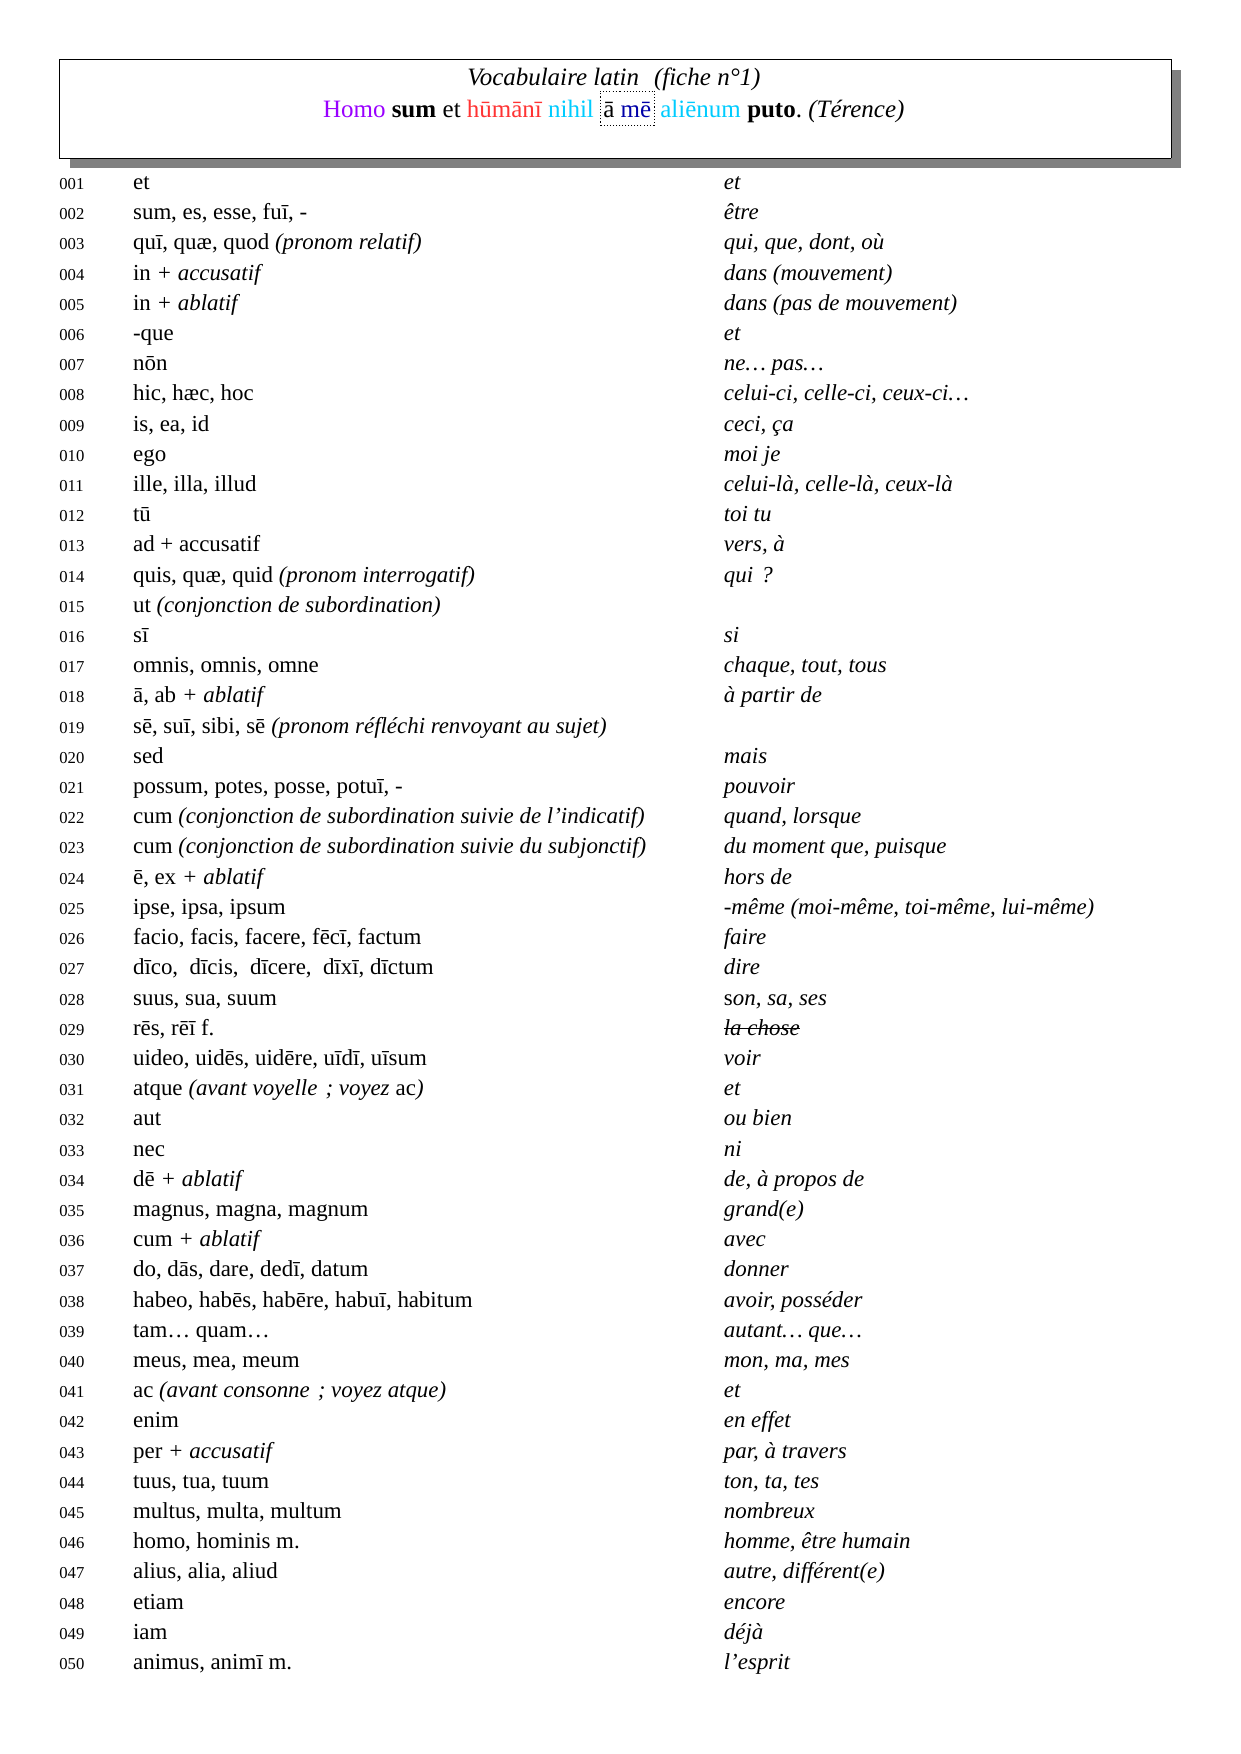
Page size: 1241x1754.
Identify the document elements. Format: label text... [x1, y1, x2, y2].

text 039 tam… quam… autant… que… [59, 1316, 1181, 1342]
text 050 animus, animī m. l’esprit [59, 1648, 1181, 1674]
text 004 in + accusatif dans (mouvement) [59, 259, 1181, 285]
text 023 cum (conjonction de subordination suivie du subjonctif) du moment que, puisque [59, 833, 1181, 859]
text 002 sum, es, esse, fuī, - être [59, 198, 1181, 224]
text 014 quis, quæ, quid (pronom interrogatif) qui ? [59, 561, 1181, 587]
text 032 aut ou bien [59, 1104, 1181, 1131]
text 008 hic, hæc, hoc celui-ci, celle-ci, ceux-ci… [59, 379, 1181, 406]
text 003 quī, quæ, quod (pronom relatif) qui, que, dont, où [59, 228, 1181, 255]
text 046 homo, hominis m. homme, être humain [59, 1527, 1181, 1554]
text 013 ad + accusatif vers, à [59, 531, 1181, 557]
text 045 multus, multa, multum nombreux [59, 1497, 1181, 1523]
text 024 ē, ex + ablatif hors de [59, 863, 1181, 889]
text 009 is, ea, id ceci, ça [59, 410, 1181, 436]
text 041 ac (avant consonne ; voyez atque) et [59, 1376, 1181, 1403]
text 033 nec ni [59, 1135, 1181, 1161]
text 047 alius, alia, aliud autre, différent(e) [59, 1558, 1181, 1584]
text 048 etiam encore [59, 1588, 1181, 1614]
text 038 habeo, habēs, habēre, habuī, habitum avoir, posséder [59, 1286, 1181, 1312]
text 031 atque (avant voyelle ; voyez ac) et [59, 1074, 1181, 1101]
text 034 dē + ablatif de, à propos de [59, 1165, 1181, 1191]
text 049 iam déjà [59, 1618, 1181, 1644]
text 025 ipse, ipsa, ipsum -même (moi-même, toi-même, lui-même) [59, 893, 1181, 919]
text 030 uideo, uidēs, uidēre, uīdī, uīsum voir [59, 1044, 1181, 1070]
text 021 possum, potes, posse, potuī, - pouvoir [59, 772, 1181, 798]
text 040 meus, mea, meum mon, ma, mes [59, 1346, 1181, 1372]
text 042 enim en effet [59, 1407, 1181, 1433]
text 006 -que et [59, 319, 1181, 345]
text 036 cum + ablatif avec [59, 1225, 1181, 1252]
text 005 in + ablatif dans (pas de mouvement) [59, 289, 1181, 315]
text Vocabulaire latin (fiche n°1) [60, 60, 1171, 88]
text 029 rēs, rēī f. la chose [59, 1014, 1181, 1040]
text 028 suus, sua, suum son, sa, ses [59, 984, 1181, 1010]
text 011 ille, illa, illud celui-là, celle-là, ceux-là [59, 470, 1181, 496]
text 012 tū toi tu [59, 500, 1181, 527]
text 001 et et [59, 168, 1181, 194]
text 020 sed mais [59, 742, 1181, 768]
text 037 do, dās, dare, dedī, datum donner [59, 1256, 1181, 1282]
text 027 dīco, dīcis, dīcere, dīxī, dīctum dire [59, 953, 1181, 980]
text 043 per + accusatif par, à travers [59, 1437, 1181, 1463]
text 026 facio, facis, facere, fēcī, factum faire [59, 923, 1181, 949]
text 044 tuus, tua, tuum ton, ta, tes [59, 1467, 1181, 1493]
text 035 magnus, magna, magnum grand(e) [59, 1195, 1181, 1221]
text Homo sum et hūmānī nihil ā mē aliēnum puto. (Térence) [60, 88, 1171, 126]
text 015 ut (conjonction de subordination) [59, 591, 1181, 617]
text 016 sī si [59, 621, 1181, 647]
text 010 ego moi je [59, 440, 1181, 466]
text 019 sē, suī, sibi, sē (pronom réfléchi renvoyant au sujet) [59, 712, 1181, 738]
text 018 ā, ab + ablatif à partir de [59, 682, 1181, 708]
text 022 cum (conjonction de subordination suivie de l’indicatif) quand, lorsque [59, 802, 1181, 829]
text 007 nōn ne… pas… [59, 349, 1181, 376]
text 017 omnis, omnis, omne chaque, tout, tous [59, 651, 1181, 678]
